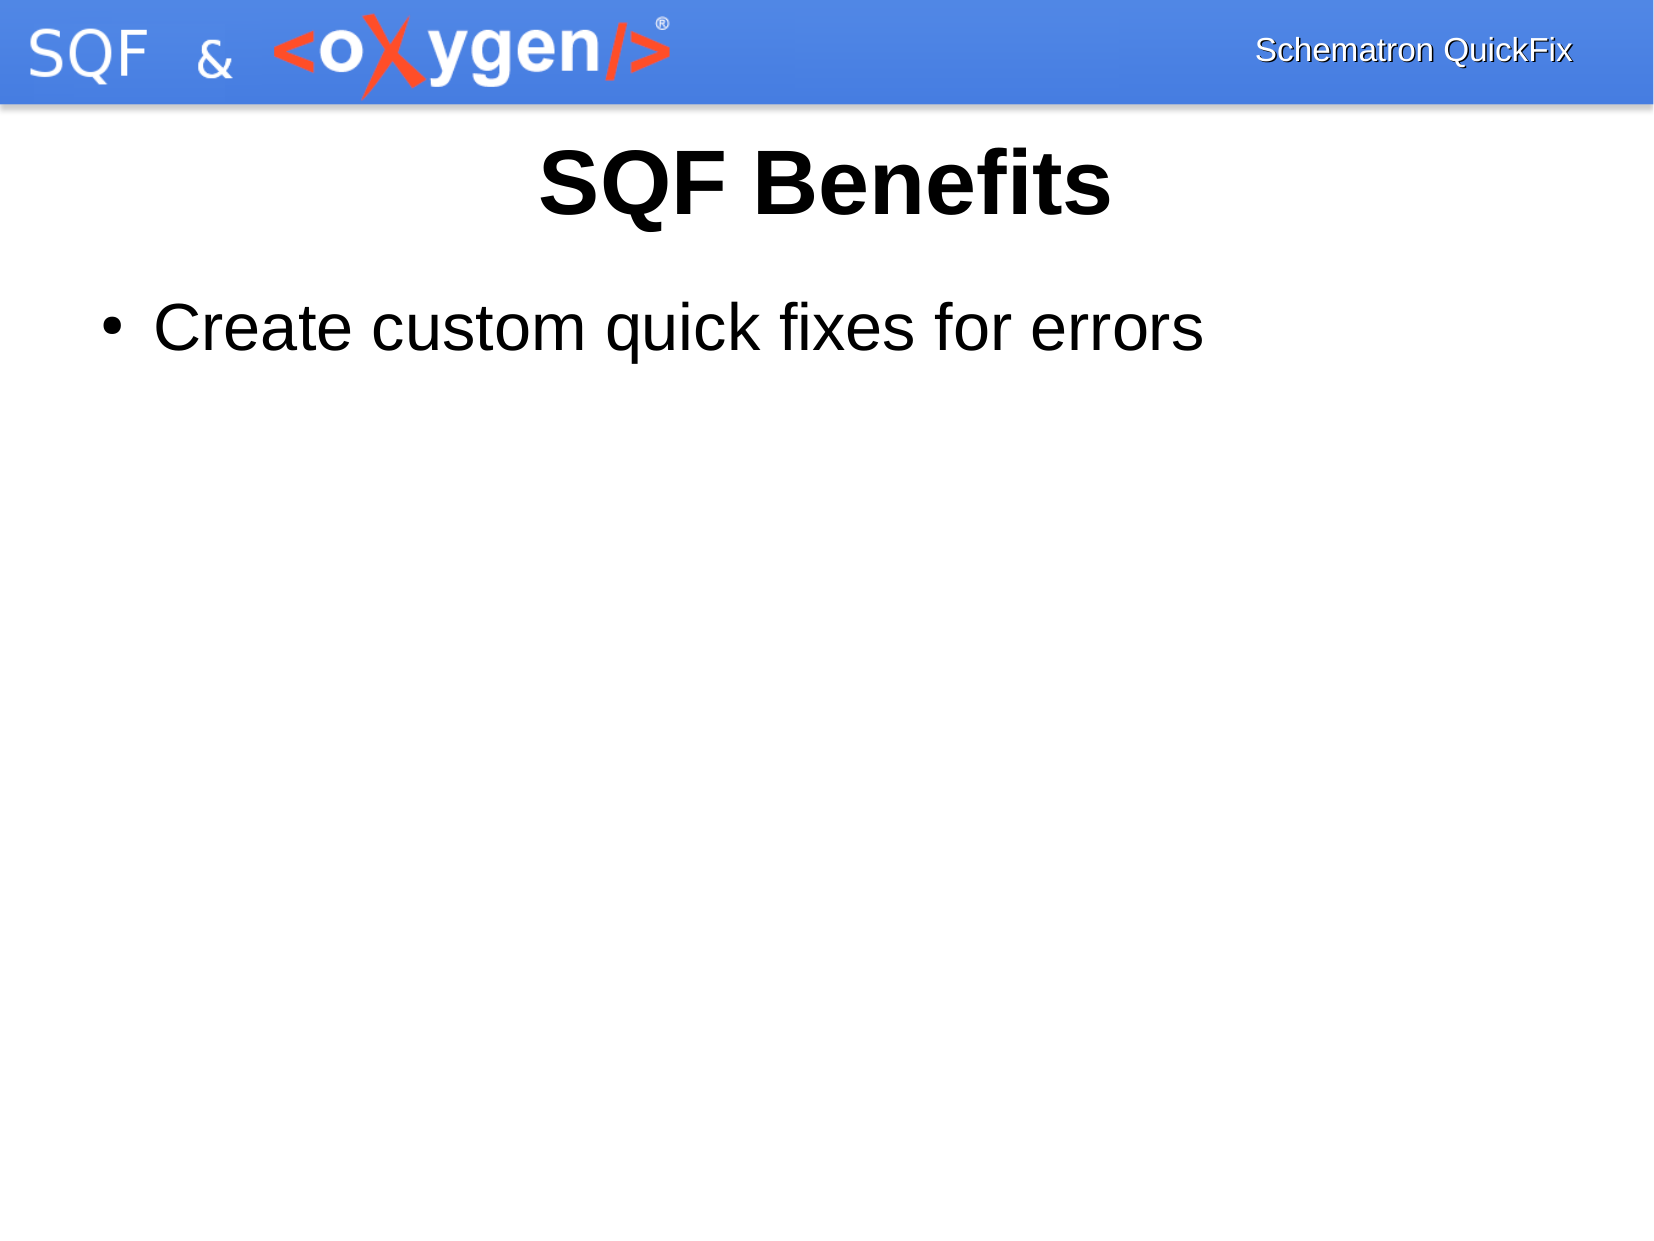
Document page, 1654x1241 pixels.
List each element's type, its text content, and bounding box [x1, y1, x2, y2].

picture [0, 0, 1654, 118]
title SQF Benefits [82, 78, 1571, 287]
list Create custom quick fixes for errors [82, 290, 1571, 1152]
